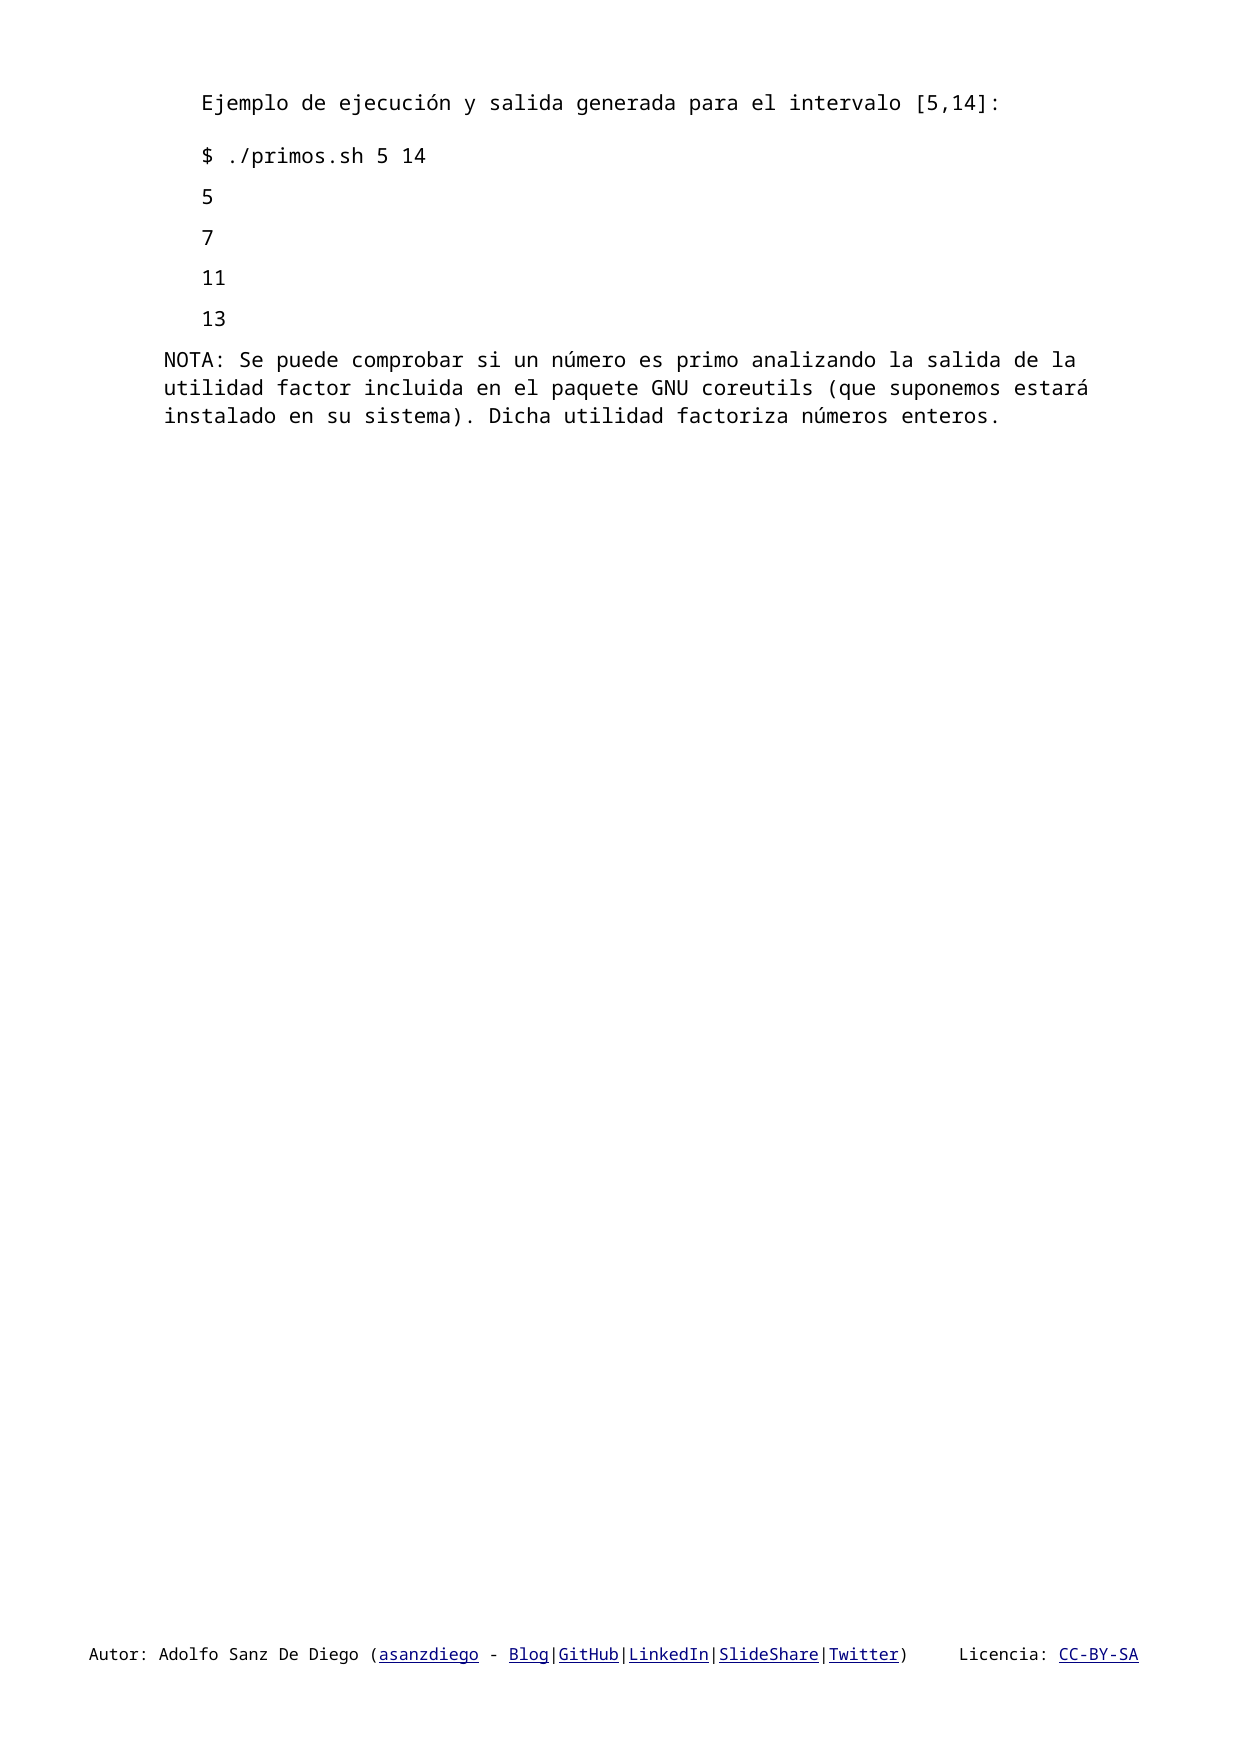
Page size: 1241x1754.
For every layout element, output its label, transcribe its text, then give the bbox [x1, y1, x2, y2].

list Ejemplo de ejecución y salida generada para el intervalo [5,14]: [163, 88, 1152, 117]
list $ ./primos.sh 5 14 [163, 141, 1152, 169]
list 5 [163, 182, 1152, 210]
list 13 [163, 304, 1152, 332]
list 11 [163, 263, 1152, 292]
list NOTA: Se puede comprobar si un número es primo analizando la salida de la utilidad factor incluida en el paquete GNU coreutils (que suponemos estará instalado en su sistema). Dicha utilidad factoriza números enteros. [126, 345, 1152, 430]
list 7 [163, 223, 1152, 251]
